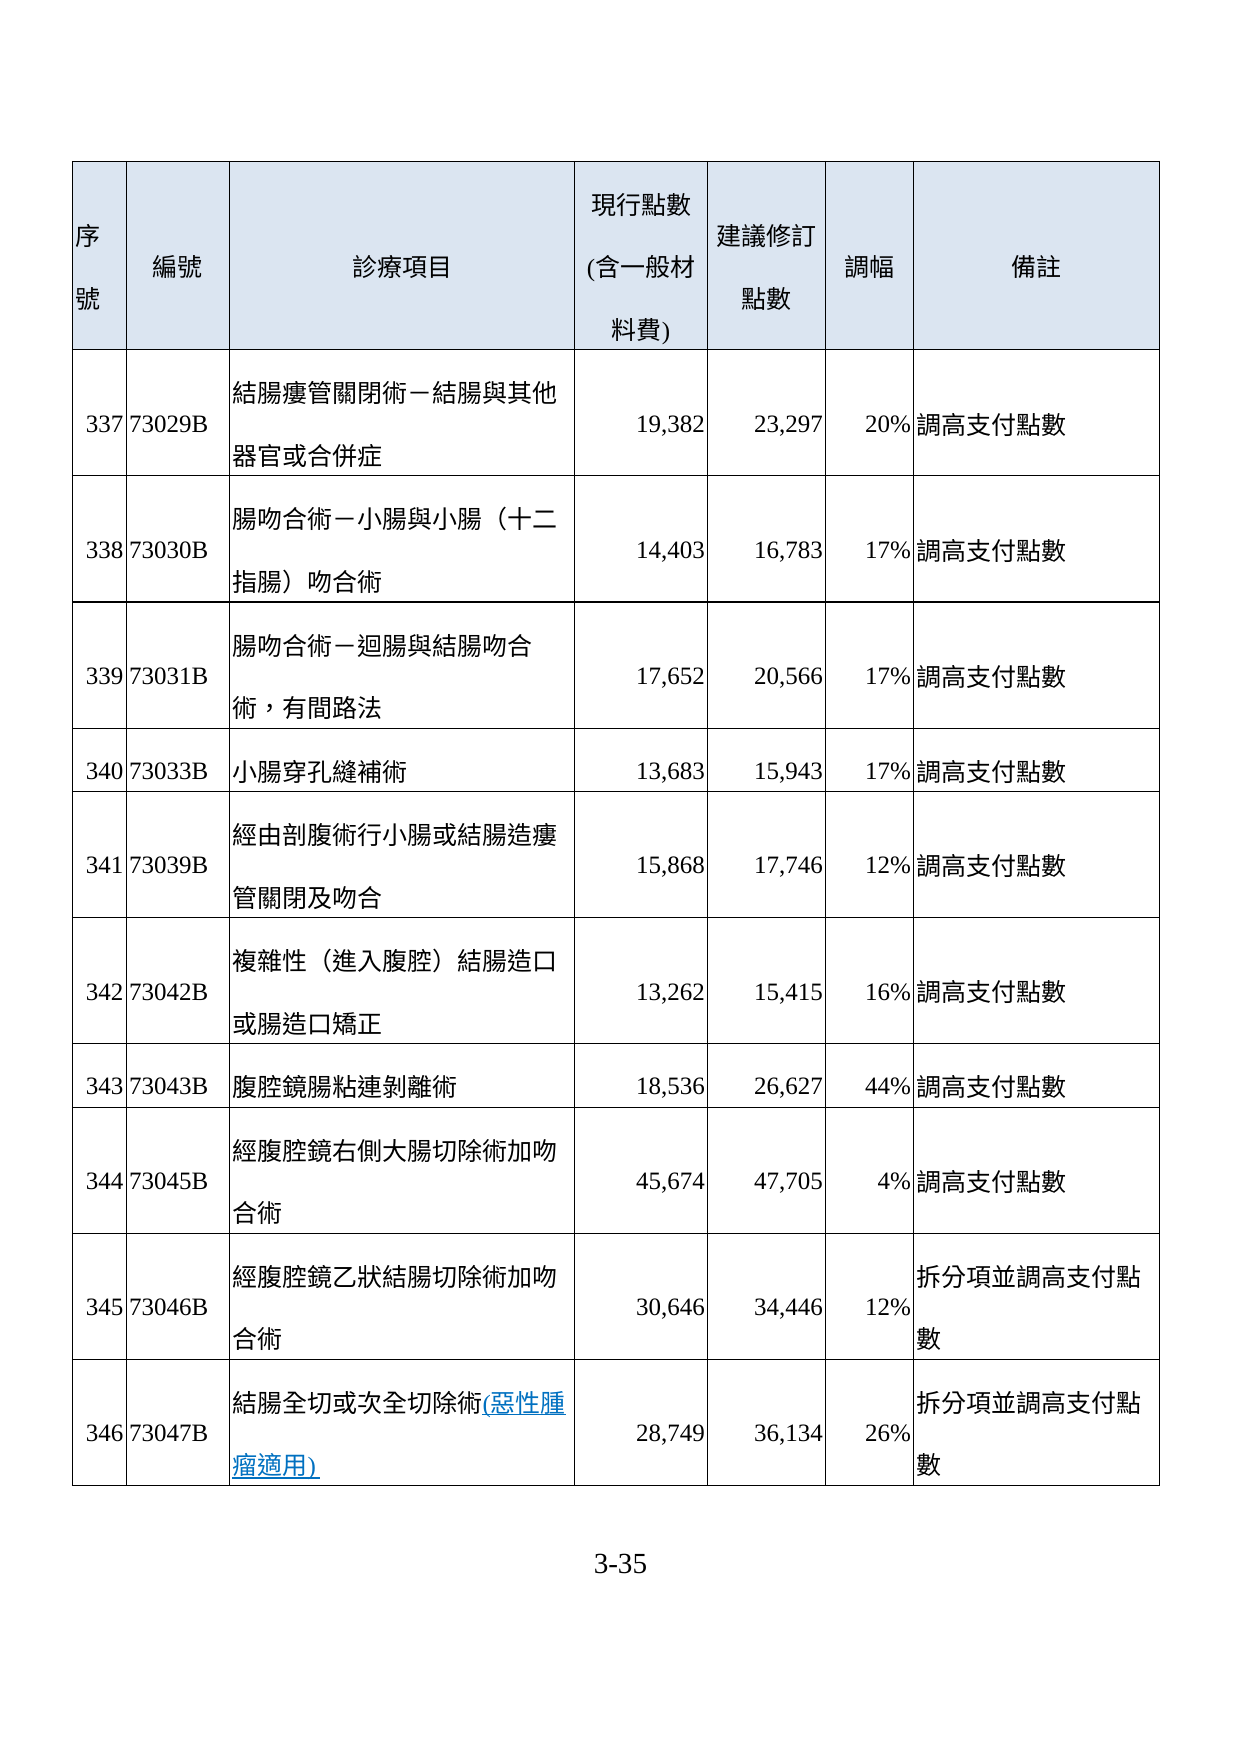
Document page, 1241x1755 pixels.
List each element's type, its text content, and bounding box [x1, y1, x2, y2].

table_cell 結腸全切或次全切除術(惡性腫瘤適用) [230, 1360, 574, 1485]
table_cell 16% [826, 918, 913, 1043]
table_cell 調高支付點數 [914, 476, 1159, 601]
table_cell 12% [826, 1234, 913, 1359]
table_cell 14,403 [575, 476, 707, 601]
table_cell 34,446 [708, 1234, 825, 1359]
table_cell 4% [826, 1108, 913, 1233]
table_cell 經由剖腹術行小腸或結腸造瘻管關閉及吻合 [230, 792, 574, 917]
table_cell 17% [826, 729, 913, 791]
table_cell 19,382 [575, 350, 707, 475]
table_cell 調高支付點數 [914, 729, 1159, 791]
table_cell 26% [826, 1360, 913, 1485]
table_cell 73030B [127, 476, 229, 601]
table_header 調幅 [826, 162, 913, 349]
table_cell 73029B [127, 350, 229, 475]
table_cell 44% [826, 1044, 913, 1107]
table_cell 結腸瘻管關閉術－結腸與其他器官或合併症 [230, 350, 574, 475]
table_cell 339 [73, 603, 126, 727]
table_cell 調高支付點數 [914, 350, 1159, 475]
table_header 現行點數(含一般材料費) [575, 162, 707, 349]
table_header 備註 [914, 162, 1159, 349]
table_cell 23,297 [708, 350, 825, 475]
table_cell 28,749 [575, 1360, 707, 1485]
table_cell 調高支付點數 [914, 792, 1159, 917]
table_cell 腹腔鏡腸粘連剝離術 [230, 1044, 574, 1107]
table_header 編號 [127, 162, 229, 349]
table_cell 73033B [127, 729, 229, 791]
table_cell 小腸穿孔縫補術 [230, 729, 574, 791]
table_cell 338 [73, 476, 126, 601]
table_cell 73042B [127, 918, 229, 1043]
table_header 序號 [73, 162, 126, 349]
table_cell 經腹腔鏡右側大腸切除術加吻合術 [230, 1108, 574, 1233]
table_cell 13,683 [575, 729, 707, 791]
table_header 診療項目 [230, 162, 574, 349]
table_cell 複雜性（進入腹腔）結腸造口或腸造口矯正 [230, 918, 574, 1043]
table_cell 342 [73, 918, 126, 1043]
table_cell 調高支付點數 [914, 1044, 1159, 1107]
table_cell 20,566 [708, 603, 825, 727]
table_cell 調高支付點數 [914, 1108, 1159, 1233]
table_cell 73045B [127, 1108, 229, 1233]
table_cell 47,705 [708, 1108, 825, 1233]
table_cell 36,134 [708, 1360, 825, 1485]
table_cell 腸吻合術－小腸與小腸（十二指腸）吻合術 [230, 476, 574, 601]
table_cell 調高支付點數 [914, 603, 1159, 727]
table_cell 17,652 [575, 603, 707, 727]
table_cell 341 [73, 792, 126, 917]
table_cell 73043B [127, 1044, 229, 1107]
table_cell 73031B [127, 603, 229, 727]
table_cell 腸吻合術－迴腸與結腸吻合術，有間路法 [230, 603, 574, 727]
table_cell 15,943 [708, 729, 825, 791]
table_cell 經腹腔鏡乙狀結腸切除術加吻合術 [230, 1234, 574, 1359]
table_cell 340 [73, 729, 126, 791]
table_cell 18,536 [575, 1044, 707, 1107]
table_cell 拆分項並調高支付點數 [914, 1234, 1159, 1359]
table_cell 345 [73, 1234, 126, 1359]
table_cell 16,783 [708, 476, 825, 601]
table_cell 30,646 [575, 1234, 707, 1359]
table_cell 15,415 [708, 918, 825, 1043]
table_cell 73046B [127, 1234, 229, 1359]
table_cell 26,627 [708, 1044, 825, 1107]
table_cell 拆分項並調高支付點數 [914, 1360, 1159, 1485]
table_cell 17% [826, 603, 913, 727]
table_cell 346 [73, 1360, 126, 1485]
table_cell 73039B [127, 792, 229, 917]
table_cell 調高支付點數 [914, 918, 1159, 1043]
table_cell 337 [73, 350, 126, 475]
table_cell 344 [73, 1108, 126, 1233]
table_cell 343 [73, 1044, 126, 1107]
table_header 建議修訂點數 [708, 162, 825, 349]
table_cell 17,746 [708, 792, 825, 917]
table_cell 12% [826, 792, 913, 917]
table_cell 17% [826, 476, 913, 601]
table_cell 45,674 [575, 1108, 707, 1233]
table_cell 13,262 [575, 918, 707, 1043]
table_cell 73047B [127, 1360, 229, 1485]
table_cell 15,868 [575, 792, 707, 917]
table_cell 20% [826, 350, 913, 475]
